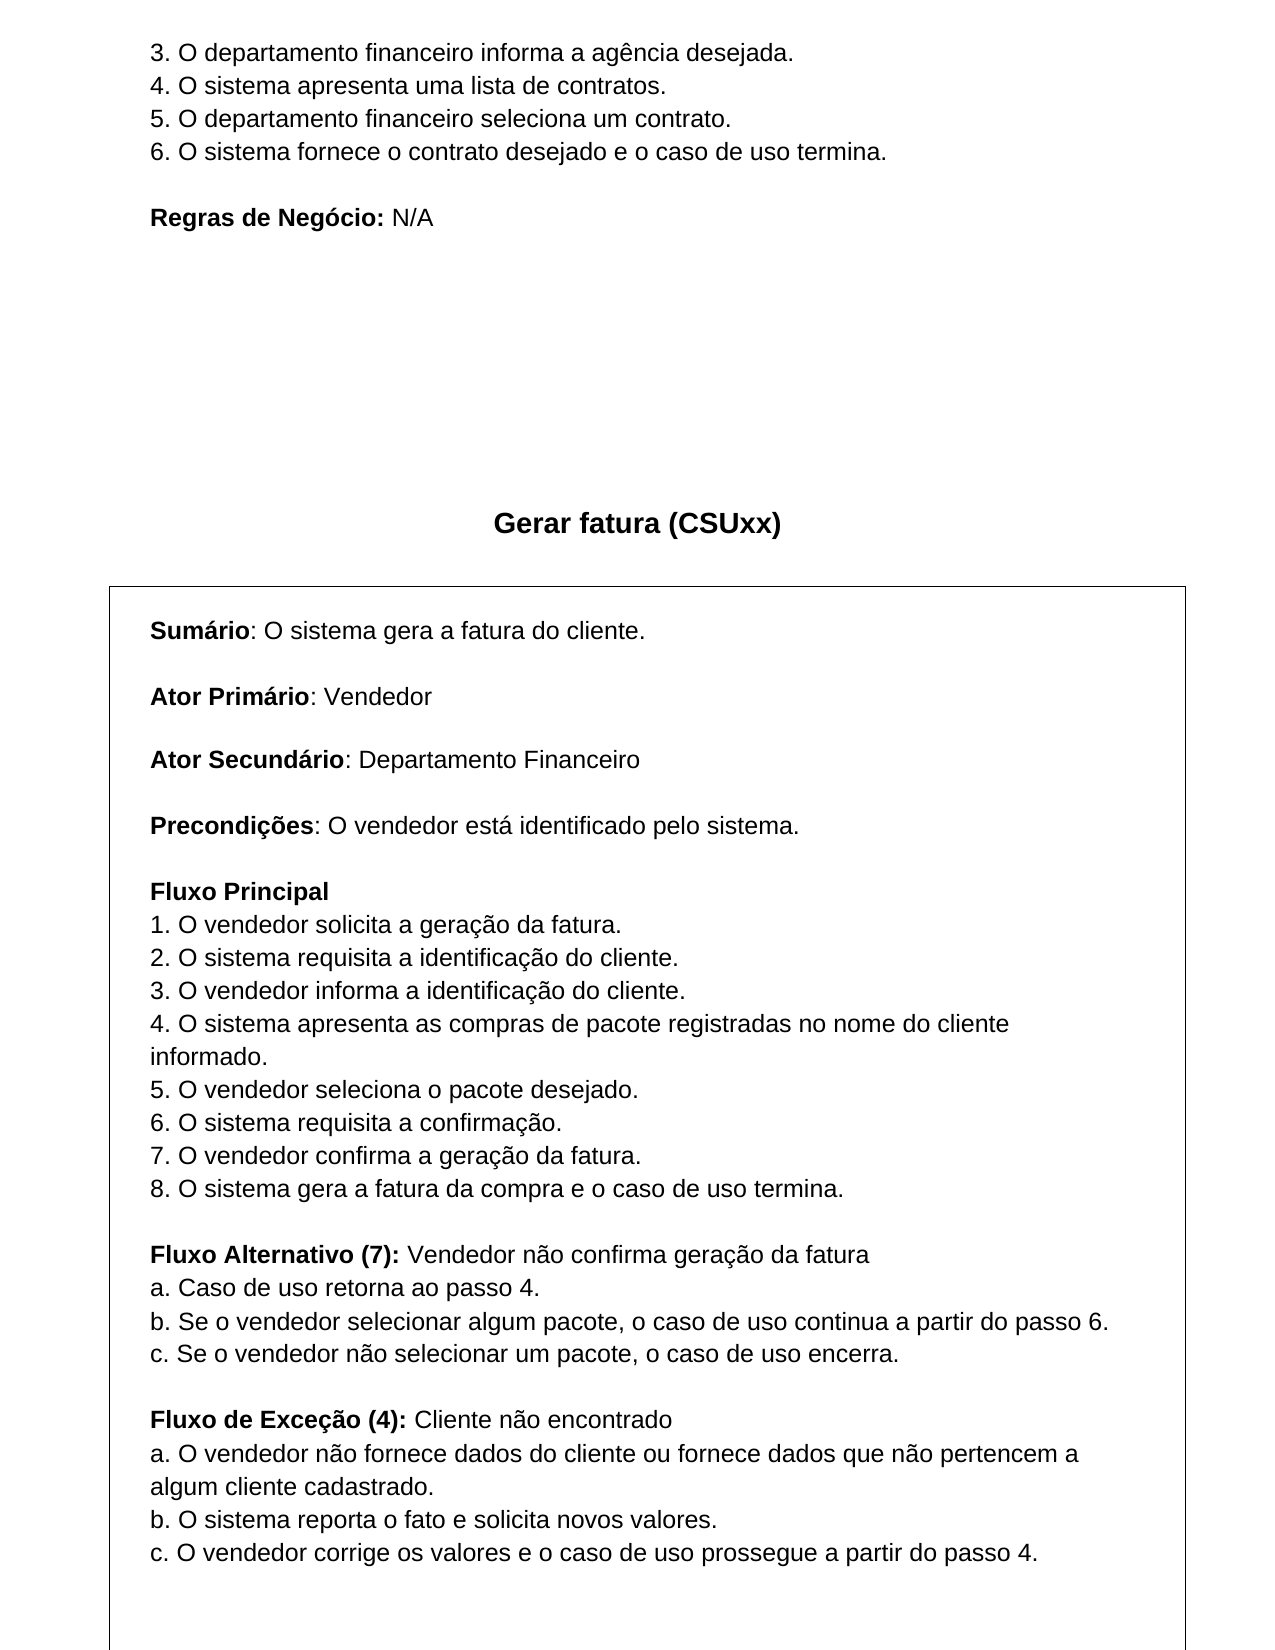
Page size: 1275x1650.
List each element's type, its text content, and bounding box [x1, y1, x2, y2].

list O sistema fornece o contrato desejado e o caso de uso termina. [150, 137, 1125, 166]
list O vendedor solicita a geração da fatura. [150, 910, 1125, 939]
text Fluxo Principal [150, 877, 1125, 906]
list O sistema requisita a confirmação. [150, 1108, 1125, 1137]
list O departamento financeiro informa a agência desejada. [150, 38, 1125, 67]
text Ator Secundário: Departamento Financeiro [150, 745, 1125, 774]
text Fluxo de Exceção (4): Cliente não encontrado [150, 1406, 1125, 1434]
list O vendedor corrige os valores e o caso de uso prossegue a partir do passo 4. [150, 1538, 1125, 1566]
text Precondições: O vendedor está identificado pelo sistema. [150, 811, 1125, 840]
list O sistema requisita a identificação do cliente. [150, 943, 1125, 972]
text Sumário: O sistema gera a fatura do cliente. [150, 616, 1125, 644]
list O sistema gera a fatura da compra e o caso de uso termina. [150, 1174, 1125, 1203]
list O sistema reporta o fato e solicita novos valores. [150, 1504, 1125, 1533]
text Regras de Negócio: N/A [150, 203, 1125, 232]
list Se o vendedor selecionar algum pacote, o caso de uso continua a partir do passo 6. [150, 1306, 1125, 1335]
list O vendedor informa a identificação do cliente. [150, 976, 1125, 1005]
list O vendedor confirma a geração da fatura. [150, 1141, 1125, 1170]
text Gerar fatura (CSUxx) [150, 506, 1125, 539]
list Caso de uso retorna ao passo 4. [150, 1273, 1125, 1302]
list O vendedor não fornece dados do cliente ou fornece dados que não pertencem a algum cliente cadastrado. [150, 1438, 1125, 1500]
list O sistema apresenta uma lista de contratos. [150, 71, 1125, 99]
list O vendedor seleciona o pacote desejado. [150, 1075, 1125, 1104]
list O departamento financeiro seleciona um contrato. [150, 104, 1125, 133]
list Se o vendedor não selecionar um pacote, o caso de uso encerra. [150, 1339, 1125, 1368]
text Fluxo Alternativo (7): Vendedor não confirma geração da fatura [150, 1240, 1125, 1269]
text Ator Primário: Vendedor [150, 682, 1125, 711]
list O sistema apresenta as compras de pacote registradas no nome do cliente informado. [150, 1009, 1125, 1071]
